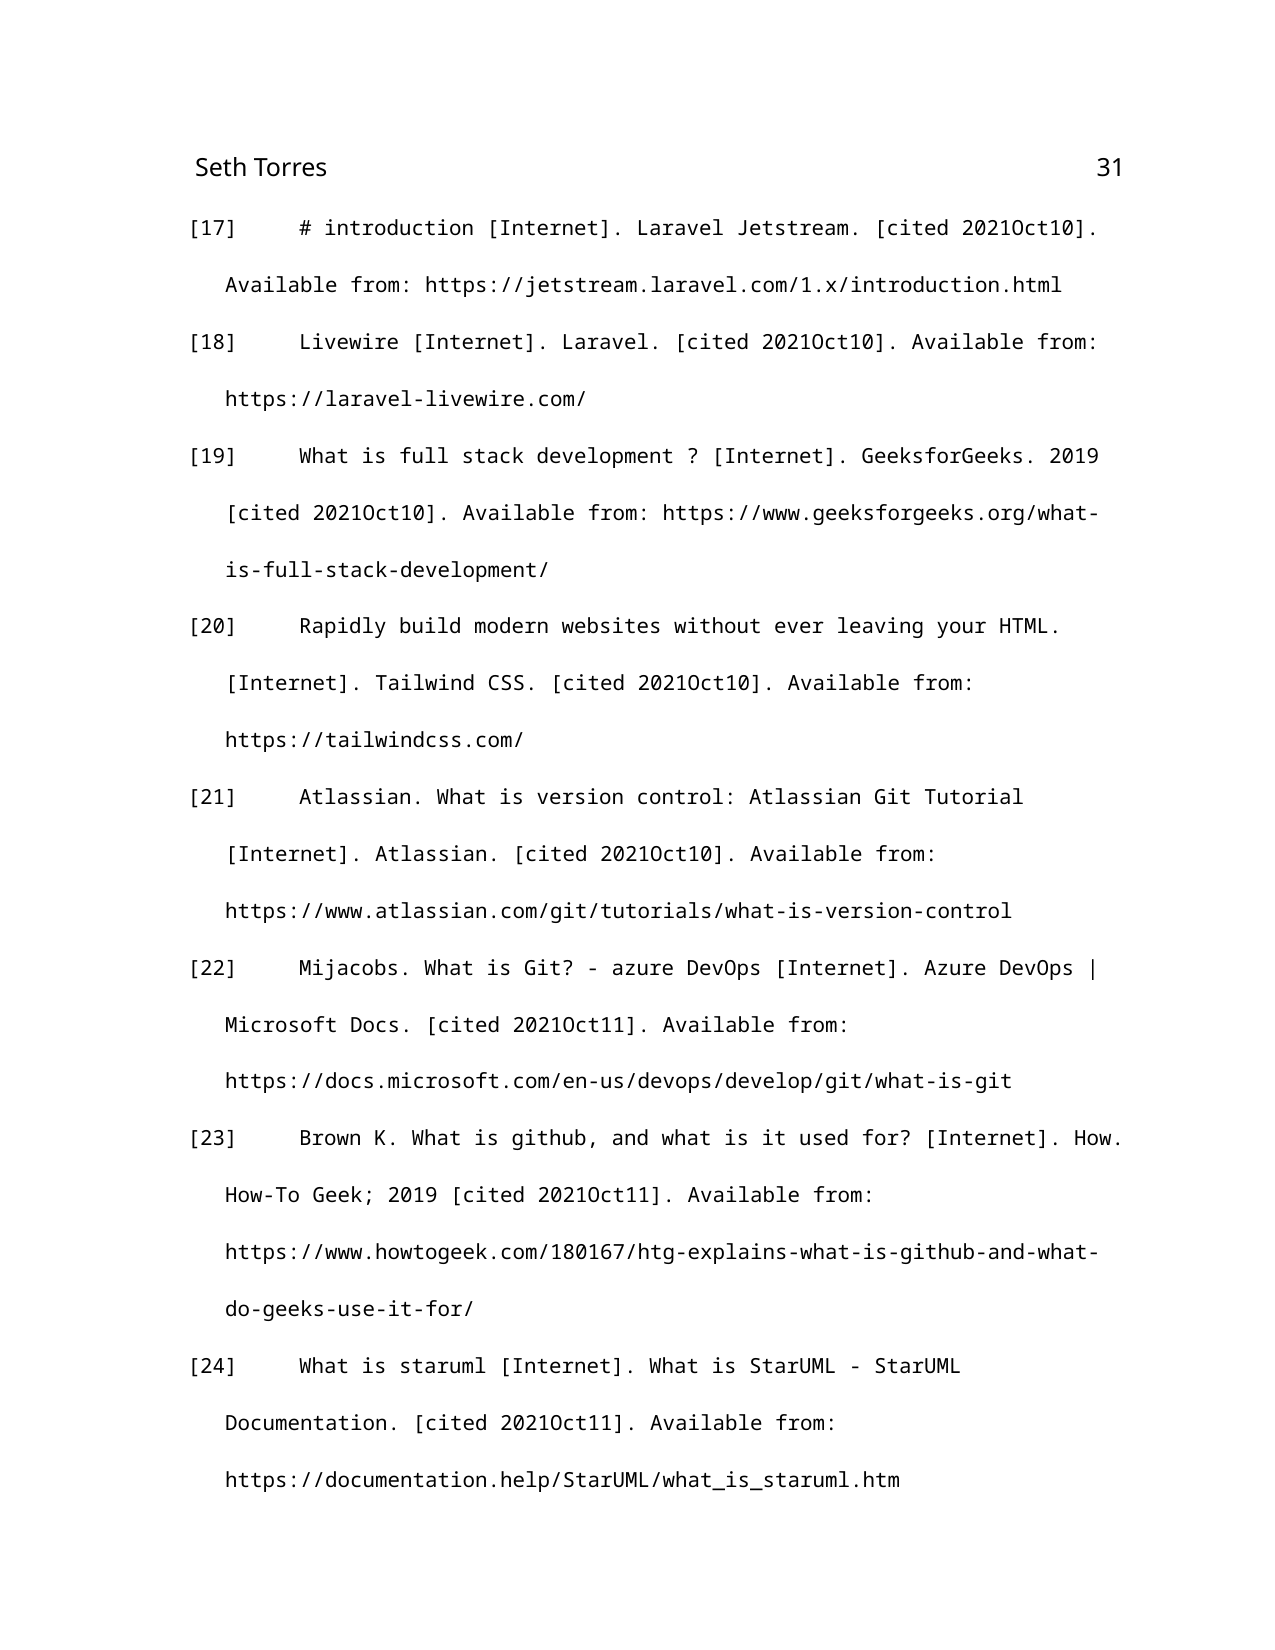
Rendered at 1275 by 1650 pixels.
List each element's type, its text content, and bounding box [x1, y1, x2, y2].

list Mijacobs. What is Git? - azure DevOps [Internet]. Azure DevOps | Microsoft Docs. [cited 2021Oct11]. Available from: https://docs.microsoft.com/en-us/devops/develop/git/what-is-git [187, 953, 1125, 1095]
list Rapidly build modern websites without ever leaving your HTML. [Internet]. Tailwind CSS. [cited 2021Oct10]. Available from: https://tailwindcss.com/ [187, 612, 1125, 754]
list Livewire [Internet]. Laravel. [cited 2021Oct10]. Available from: https://laravel-livewire.com/ [187, 327, 1125, 413]
list # introduction [Internet]. Laravel Jetstream. [cited 2021Oct10]. Available from: https://jetstream.laravel.com/1.x/introduction.html [187, 213, 1125, 299]
list What is full stack development ? [Internet]. GeeksforGeeks. 2019 [cited 2021Oct10]. Available from: https://www.geeksforgeeks.org/what-is-full-stack-development/ [187, 441, 1125, 583]
list Brown K. What is github, and what is it used for? [Internet]. How. How-To Geek; 2019 [cited 2021Oct11]. Available from: https://www.howtogeek.com/180167/htg-explains-what-is-github-and-what-do-geeks-use-it-for/ [187, 1123, 1125, 1323]
list What is staruml [Internet]. What is StarUML - StarUML Documentation. [cited 2021Oct11]. Available from: https://documentation.help/StarUML/what_is_staruml.htm [187, 1351, 1125, 1493]
list Atlassian. What is version control: Atlassian Git Tutorial [Internet]. Atlassian. [cited 2021Oct10]. Available from: https://www.atlassian.com/git/tutorials/what-is-version-control [187, 782, 1125, 924]
